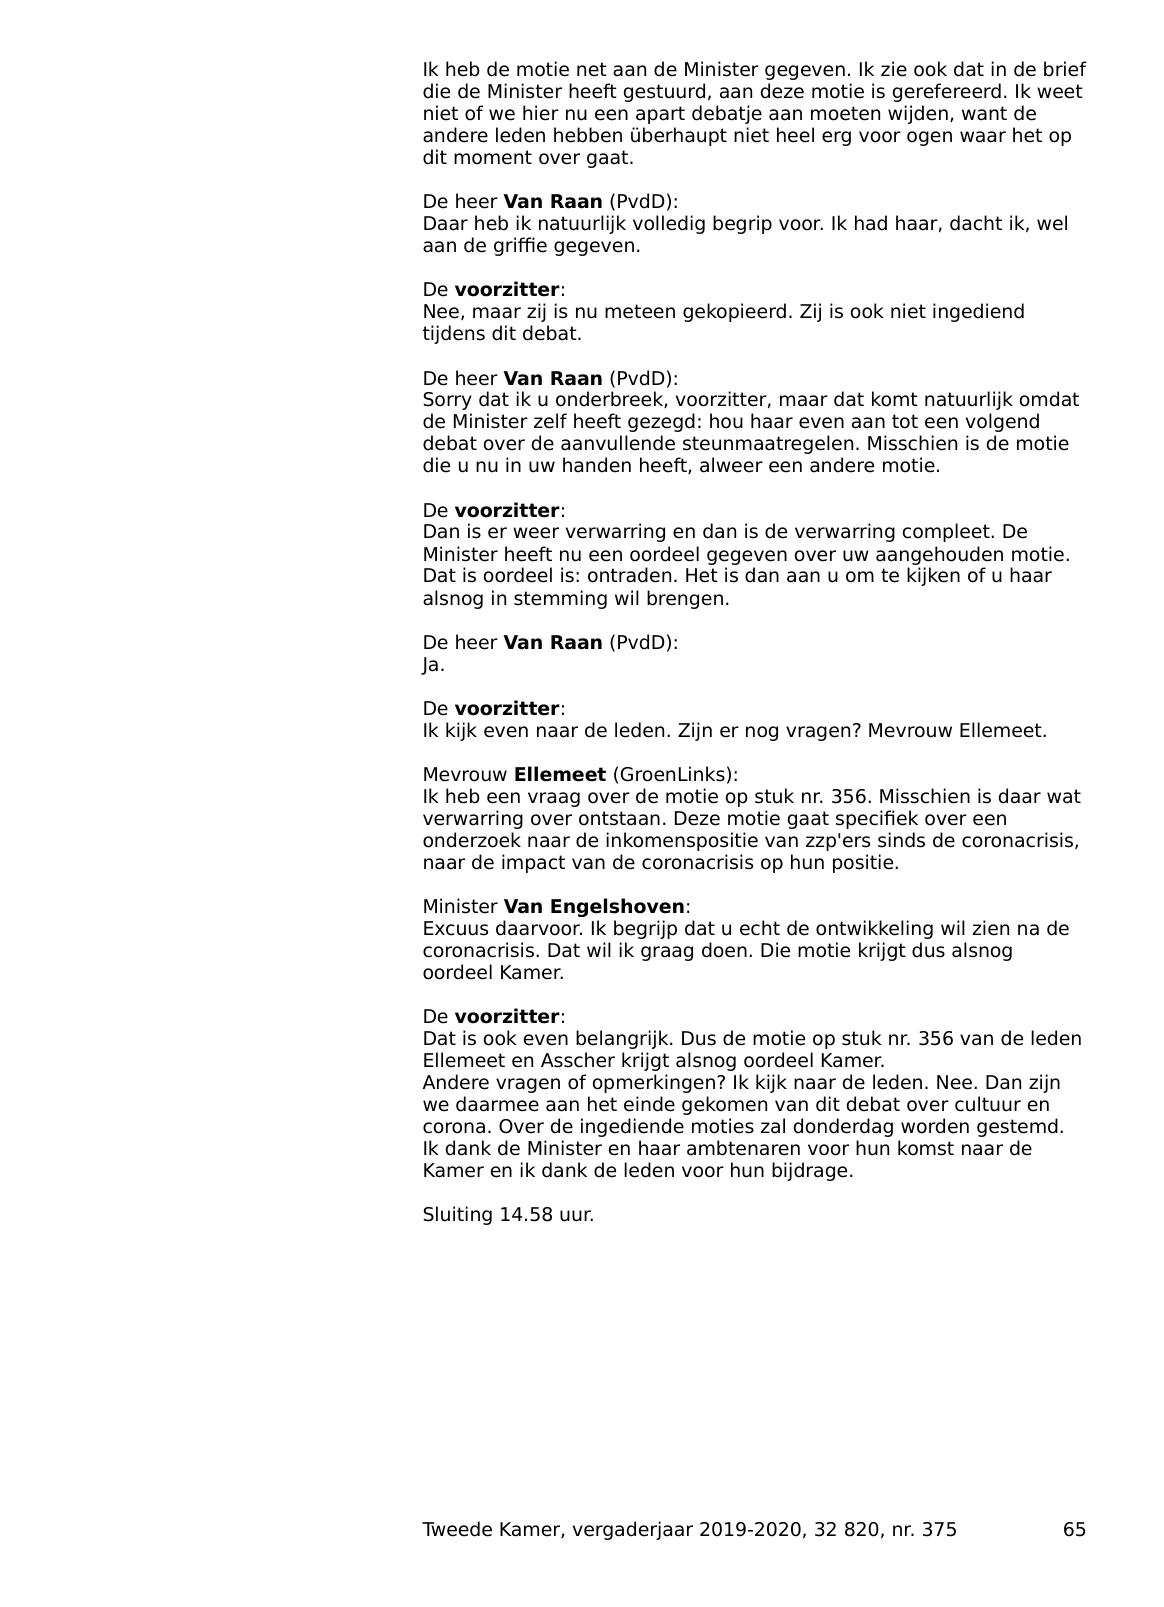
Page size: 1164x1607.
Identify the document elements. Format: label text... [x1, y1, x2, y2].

text Ik kijk even naar de leden. Zijn er nog vragen? Mevrouw Ellemeet. [422, 720, 1087, 742]
text Ik heb een vraag over de motie op stuk nr. 356. Misschien is daar wat verwarring over ontstaan. Deze motie gaat specifiek over een onderzoek naar de inkomenspositie van zzp'ers sinds de coronacrisis, naar de impact van de coronacrisis op hun positie. [422, 786, 1087, 874]
text Andere vragen of opmerkingen? Ik kijk naar de leden. Nee. Dan zijn we daarmee aan het einde gekomen van dit debat over cultuur en corona. Over de ingediende moties zal donderdag worden gestemd. [422, 1072, 1087, 1138]
text Minister Van Engelshoven: [422, 896, 1087, 918]
text Ik dank de Minister en haar ambtenaren voor hun komst naar de Kamer en ik dank de leden voor hun bijdrage. [422, 1138, 1087, 1182]
text De heer Van Raan (PvdD): [422, 191, 1087, 213]
text Dat is ook even belangrijk. Dus de motie op stuk nr. 356 van de leden Ellemeet en Asscher krijgt alsnog oordeel Kamer. [422, 1028, 1087, 1072]
text De voorzitter: [422, 698, 1087, 720]
text Excuus daarvoor. Ik begrijp dat u echt de ontwikkeling wil zien na de coronacrisis. Dat wil ik graag doen. Die motie krijgt dus alsnog oordeel Kamer. [422, 918, 1087, 984]
text Dan is er weer verwarring en dan is de verwarring compleet. De Minister heeft nu een oordeel gegeven over uw aangehouden motie. Dat is oordeel is: ontraden. Het is dan aan u om te kijken of u haar alsnog in stemming wil brengen. [422, 521, 1087, 609]
text Ja. [422, 653, 1087, 676]
text Mevrouw Ellemeet (GroenLinks): [422, 764, 1087, 786]
text Sluiting 14.58 uur. [422, 1204, 1087, 1226]
text De voorzitter: [422, 1006, 1087, 1028]
text Daar heb ik natuurlijk volledig begrip voor. Ik had haar, dacht ik, wel aan de griffie gegeven. [422, 213, 1087, 257]
text De voorzitter: [422, 279, 1087, 301]
text Nee, maar zij is nu meteen gekopieerd. Zij is ook niet ingediend tijdens dit debat. [422, 301, 1087, 345]
text De voorzitter: [422, 499, 1087, 521]
text Ik heb de motie net aan de Minister gegeven. Ik zie ook dat in de brief die de Minister heeft gestuurd, aan deze motie is gerefereerd. Ik weet niet of we hier nu een apart debatje aan moeten wijden, want de andere leden hebben überhaupt niet heel erg voor ogen waar het op dit moment over gaat. [422, 59, 1087, 169]
text De heer Van Raan (PvdD): [422, 367, 1087, 389]
text De heer Van Raan (PvdD): [422, 632, 1087, 653]
text Sorry dat ik u onderbreek, voorzitter, maar dat komt natuurlijk omdat de Minister zelf heeft gezegd: hou haar even aan tot een volgend debat over de aanvullende steunmaatregelen. Misschien is de motie die u nu in uw handen heeft, alweer een andere motie. [422, 389, 1087, 477]
